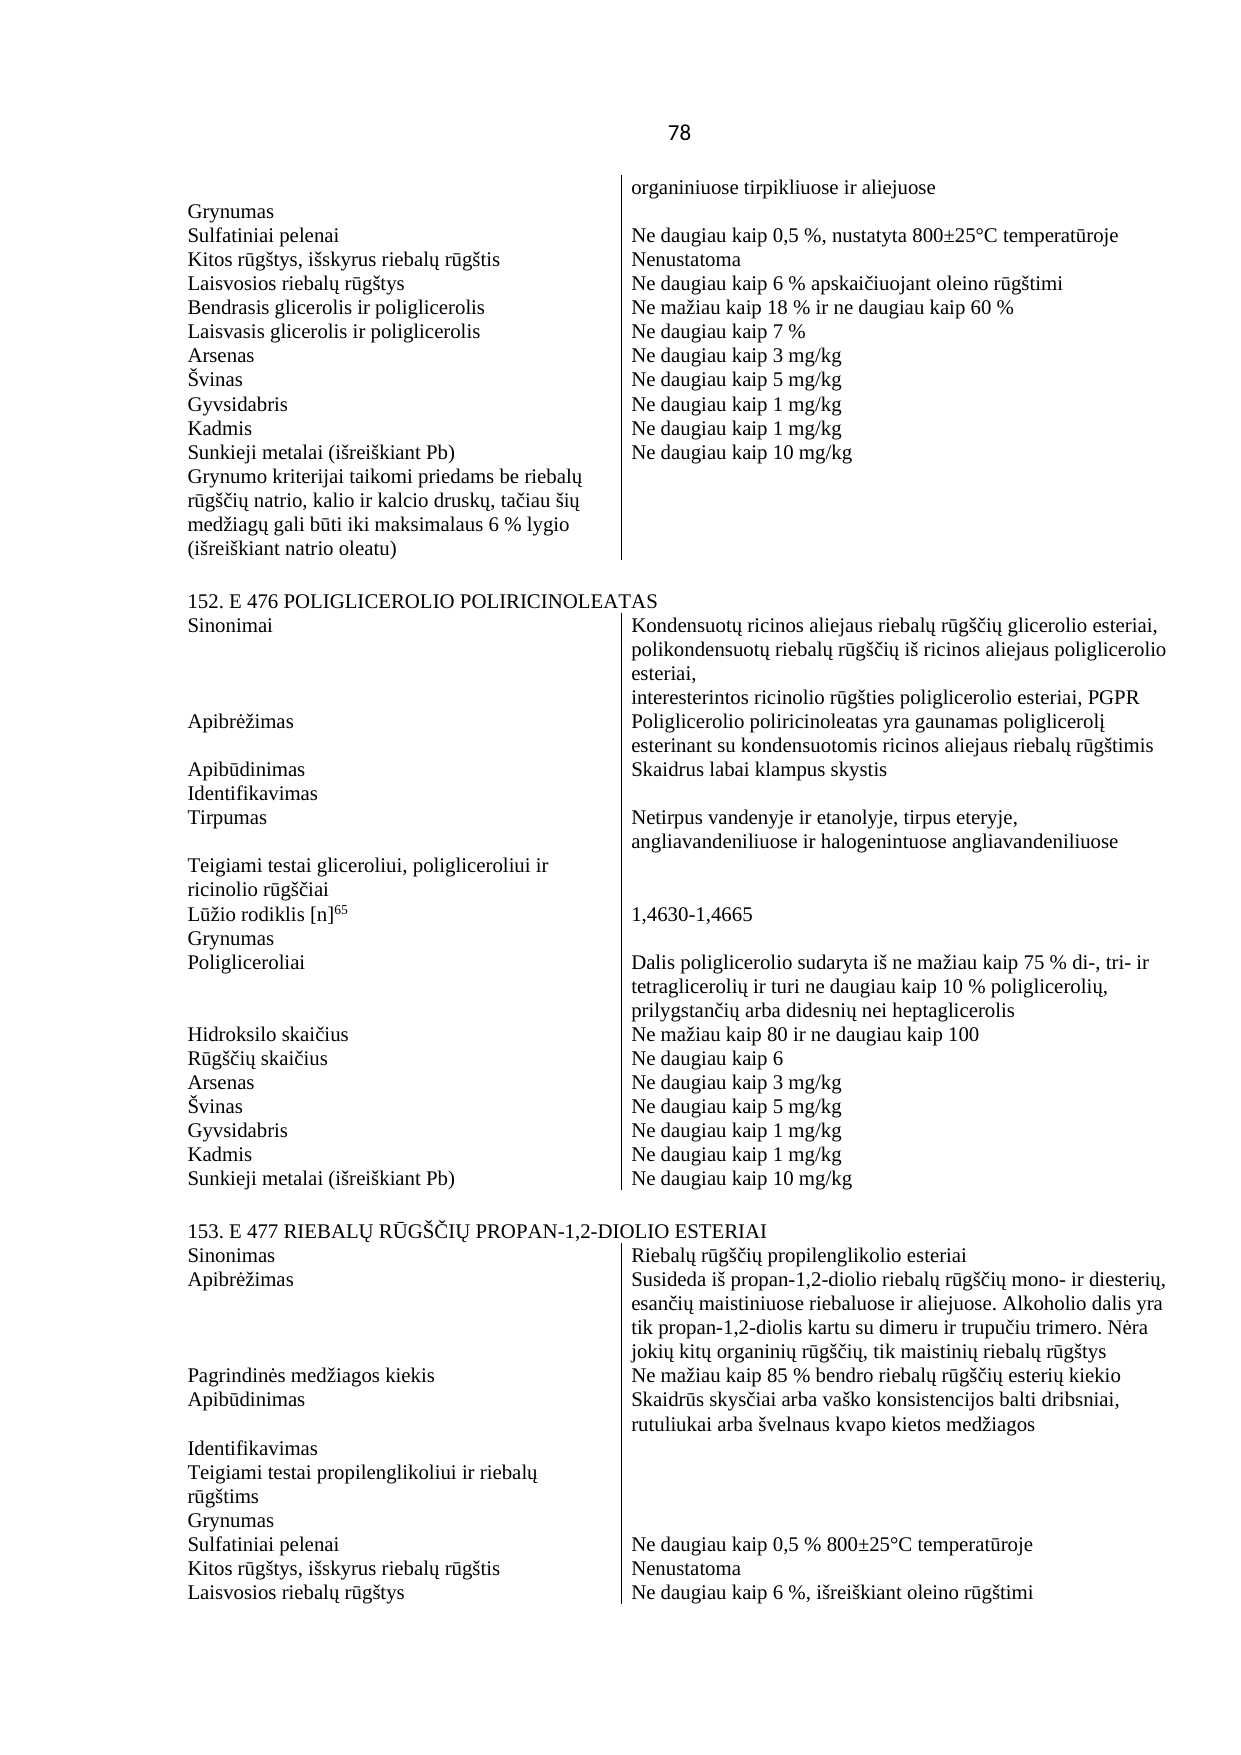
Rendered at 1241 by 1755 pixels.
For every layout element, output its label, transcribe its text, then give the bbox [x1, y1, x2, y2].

table_cell Ne daugiau kaip 5 mg/kg [622, 1094, 1181, 1118]
table_cell Ne daugiau kaip 10 mg/kg [622, 440, 1181, 464]
table_cell Bendrasis glicerolis ir poliglicerolis [177, 295, 621, 319]
table_cell Pagrindinės medžiagos kiekis [177, 1363, 621, 1387]
table_cell Ne daugiau kaip 1 mg/kg [622, 416, 1181, 439]
table_cell [622, 199, 1181, 223]
table_cell Poliglicerolio poliricinoleatas yra gaunamas poliglicerolį esterinant su kondensuotomis ricinos aliejaus riebalų rūgštimis [622, 709, 1181, 757]
table_cell Švinas [177, 1094, 621, 1118]
table_cell Ne mažiau kaip 18 % ir ne daugiau kaip 60 % [622, 295, 1181, 319]
table_header 152. E 476 POLIGLICEROLIO POLIRICINOLEATAS [177, 589, 1181, 613]
table_cell Kadmis [177, 1142, 621, 1166]
table_cell Rūgščių skaičius [177, 1046, 621, 1070]
table_cell Švinas [177, 368, 621, 391]
table_cell Grynumas [177, 926, 621, 949]
table_cell Ne daugiau kaip 0,5 %, nustatyta 800±25°C temperatūroje [622, 223, 1181, 247]
table_cell Tirpumas [177, 805, 621, 853]
table_cell Grynumo kriterijai taikomi priedams be riebalų rūgščių natrio, kalio ir kalcio druskų, tačiau šių medžiagų gali būti iki maksimalaus 6 % lygio (išreiškiant natrio oleatu) [177, 464, 621, 560]
table_cell Arsenas [177, 343, 621, 367]
table_cell Netirpus vandenyje ir etanolyje, tirpus eteryje, angliavandeniliuose ir halogenintuose angliavandeniliuose [622, 805, 1181, 853]
table_cell Laisvosios riebalų rūgštys [177, 1580, 621, 1604]
table_cell Laisvosios riebalų rūgštys [177, 271, 621, 295]
table_cell Gyvsidabris [177, 1118, 621, 1142]
table_cell Nenustatoma [622, 1556, 1181, 1580]
table_cell Apibrėžimas [177, 709, 621, 757]
table_cell organiniuose tirpikliuose ir aliejuose [622, 175, 1181, 199]
table_cell [622, 464, 1181, 560]
table_cell Kadmis [177, 416, 621, 439]
table_cell Apibūdinimas [177, 757, 621, 781]
table_cell Ne daugiau kaip 5 mg/kg [622, 368, 1181, 391]
table_cell [622, 1460, 1181, 1508]
table_cell Ne daugiau kaip 0,5 % 800±25°C temperatūroje [622, 1532, 1181, 1556]
table_cell Dalis poliglicerolio sudaryta iš ne mažiau kaip 75 % di-, tri- ir tetraglicerolių ir turi ne daugiau kaip 10 % poliglicerolių, prilygstančių arba didesnių nei heptaglicerolis [622, 950, 1181, 1022]
table_cell Ne mažiau kaip 85 % bendro riebalų rūgščių esterių kiekio [622, 1363, 1181, 1387]
table_cell Kondensuotų ricinos aliejaus riebalų rūgščių glicerolio esteriai, polikondensuotų riebalų rūgščių iš ricinos aliejaus poliglicerolio esteriai, interesterintos ricinolio rūgšties poliglicerolio esteriai, PGPR [622, 613, 1181, 709]
table_cell [622, 1436, 1181, 1459]
table_cell Laisvasis glicerolis ir poliglicerolis [177, 319, 621, 343]
table_cell Kitos rūgštys, išskyrus riebalų rūgštis [177, 1556, 621, 1580]
table_cell Teigiami testai propilenglikoliui ir riebalų rūgštims [177, 1460, 621, 1508]
table_cell Ne daugiau kaip 6 %, išreiškiant oleino rūgštimi [622, 1580, 1181, 1604]
table_cell Grynumas [177, 199, 621, 223]
table_cell Sunkieji metalai (išreiškiant Pb) [177, 1166, 621, 1190]
table_header 153. E 477 RIEBALŲ RŪGŠČIŲ PROPAN-1,2-DIOLIO ESTERIAI [177, 1219, 1181, 1243]
table_cell [622, 1508, 1181, 1532]
table_cell Ne daugiau kaip 6 [622, 1046, 1181, 1070]
table_cell [177, 175, 621, 199]
table_cell Ne daugiau kaip 3 mg/kg [622, 343, 1181, 367]
table_cell Skaidrus labai klampus skystis [622, 757, 1181, 781]
table_cell Identifikavimas [177, 781, 621, 805]
table_cell [622, 926, 1181, 949]
table_cell Ne daugiau kaip 7 % [622, 319, 1181, 343]
table_cell Kitos rūgštys, išskyrus riebalų rūgštis [177, 247, 621, 271]
table_cell Lūžio rodiklis [n]65 [177, 901, 621, 926]
table_cell Ne daugiau kaip 3 mg/kg [622, 1070, 1181, 1094]
table_cell Hidroksilo skaičius [177, 1022, 621, 1046]
table_cell Sinonimai [177, 613, 621, 709]
table_cell Ne daugiau kaip 1 mg/kg [622, 391, 1181, 416]
table_cell Skaidrūs skysčiai arba vaško konsistencijos balti dribsniai, rutuliukai arba švelnaus kvapo kietos medžiagos [622, 1388, 1181, 1436]
table_cell Sulfatiniai pelenai [177, 223, 621, 247]
table_cell Arsenas [177, 1070, 621, 1094]
table_cell Ne daugiau kaip 6 % apskaičiuojant oleino rūgštimi [622, 271, 1181, 295]
table_cell Riebalų rūgščių propilenglikolio esteriai [622, 1243, 1181, 1267]
table_cell Apibūdinimas [177, 1388, 621, 1436]
table_cell Sunkieji metalai (išreiškiant Pb) [177, 440, 621, 464]
table_cell Identifikavimas [177, 1436, 621, 1459]
table_cell 1,4630-1,4665 [622, 901, 1181, 926]
table_cell Sinonimas [177, 1243, 621, 1267]
table_cell Nenustatoma [622, 247, 1181, 271]
table_cell Ne daugiau kaip 10 mg/kg [622, 1166, 1181, 1190]
table_cell [622, 853, 1181, 901]
table_cell Ne mažiau kaip 80 ir ne daugiau kaip 100 [622, 1022, 1181, 1046]
table_cell Ne daugiau kaip 1 mg/kg [622, 1118, 1181, 1142]
table_cell Teigiami testai gliceroliui, poligliceroliui ir ricinolio rūgščiai [177, 853, 621, 901]
table_cell Poligliceroliai [177, 950, 621, 1022]
table_cell Apibrėžimas [177, 1267, 621, 1363]
table_cell Sulfatiniai pelenai [177, 1532, 621, 1556]
table_cell [622, 781, 1181, 805]
table_cell Ne daugiau kaip 1 mg/kg [622, 1142, 1181, 1166]
table_cell Susideda iš propan-1,2-diolio riebalų rūgščių mono- ir diesterių, esančių maistiniuose riebaluose ir aliejuose. Alkoholio dalis yra tik propan-1,2-diolis kartu su dimeru ir trupučiu trimero. Nėra jokių kitų organinių rūgščių, tik maistinių riebalų rūgštys [622, 1267, 1181, 1363]
table_cell Gyvsidabris [177, 391, 621, 416]
table_cell Grynumas [177, 1508, 621, 1532]
